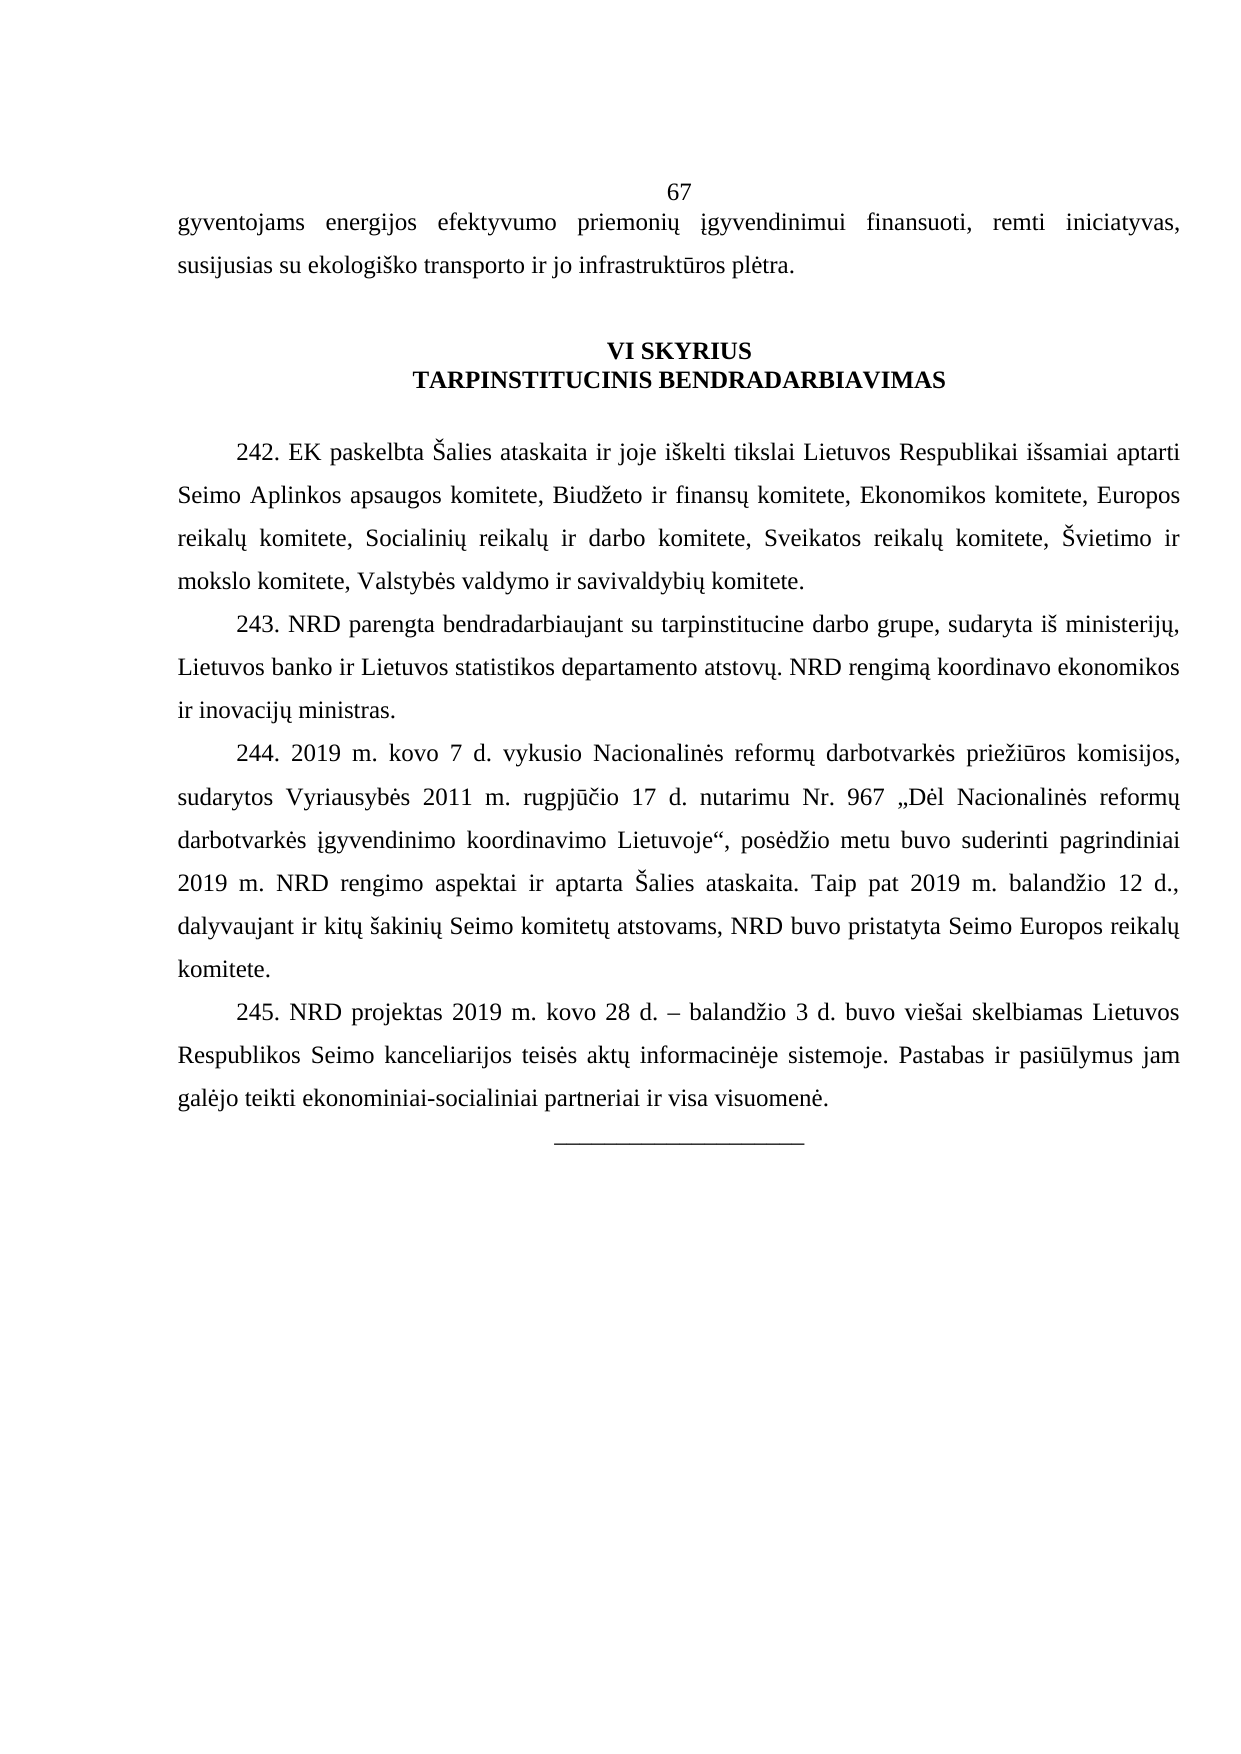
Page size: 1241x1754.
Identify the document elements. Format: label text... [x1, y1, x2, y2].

text 243. NRD parengta bendradarbiaujant su tarpinstitucine darbo grupe, sudaryta iš ministerijų, Lietuvos banko ir Lietuvos statistikos departamento atstovų. NRD rengimą koordinavo ekonomikos ir inovacijų ministras. [177, 609, 1181, 724]
text 245. NRD projektas 2019 m. kovo 28 d. – balandžio 3 d. buvo viešai skelbiamas Lietuvos Respublikos Seimo kanceliarijos teisės aktų informacinėje sistemoje. Pastabas ir pasiūlymus jam galėjo teikti ekonominiai-socialiniai partneriai ir visa visuomenė. [177, 997, 1181, 1112]
text tarpinstitucinis bendradarbiavimas [177, 365, 1181, 393]
text VI SKYRIUS [177, 336, 1181, 365]
text 242. EK paskelbta Šalies ataskaita ir joje iškelti tikslai Lietuvos Respublikai išsamiai aptarti Seimo Aplinkos apsaugos komitete, Biudžeto ir finansų komitete, Ekonomikos komitete, Europos reikalų komitete, Socialinių reikalų ir darbo komitete, Sveikatos reikalų komitete, Švietimo ir mokslo komitete, Valstybės valdymo ir savivaldybių komitete. [177, 437, 1181, 595]
text 244. 2019 m. kovo 7 d. vykusio Nacionalinės reformų darbotvarkės priežiūros komisijos, sudarytos Vyriausybės 2011 m. rugpjūčio 17 d. nutarimu Nr. 967 „Dėl Nacionalinės reformų darbotvarkės įgyvendinimo koordinavimo Lietuvoje“, posėdžio metu buvo suderinti pagrindiniai 2019 m. NRD rengimo aspektai ir aptarta Šalies ataskaita. Taip pat 2019 m. balandžio 12 d., dalyvaujant ir kitų šakinių Seimo komitetų atstovams, NRD buvo pristatyta Seimo Europos reikalų komitete. [177, 738, 1181, 983]
text –––––––––––––––––––– [177, 1127, 1181, 1155]
text gyventojams energijos efektyvumo priemonių įgyvendinimui finansuoti, remti iniciatyvas, susijusias su ekologiško transporto ir jo infrastruktūros plėtra. [177, 207, 1181, 278]
